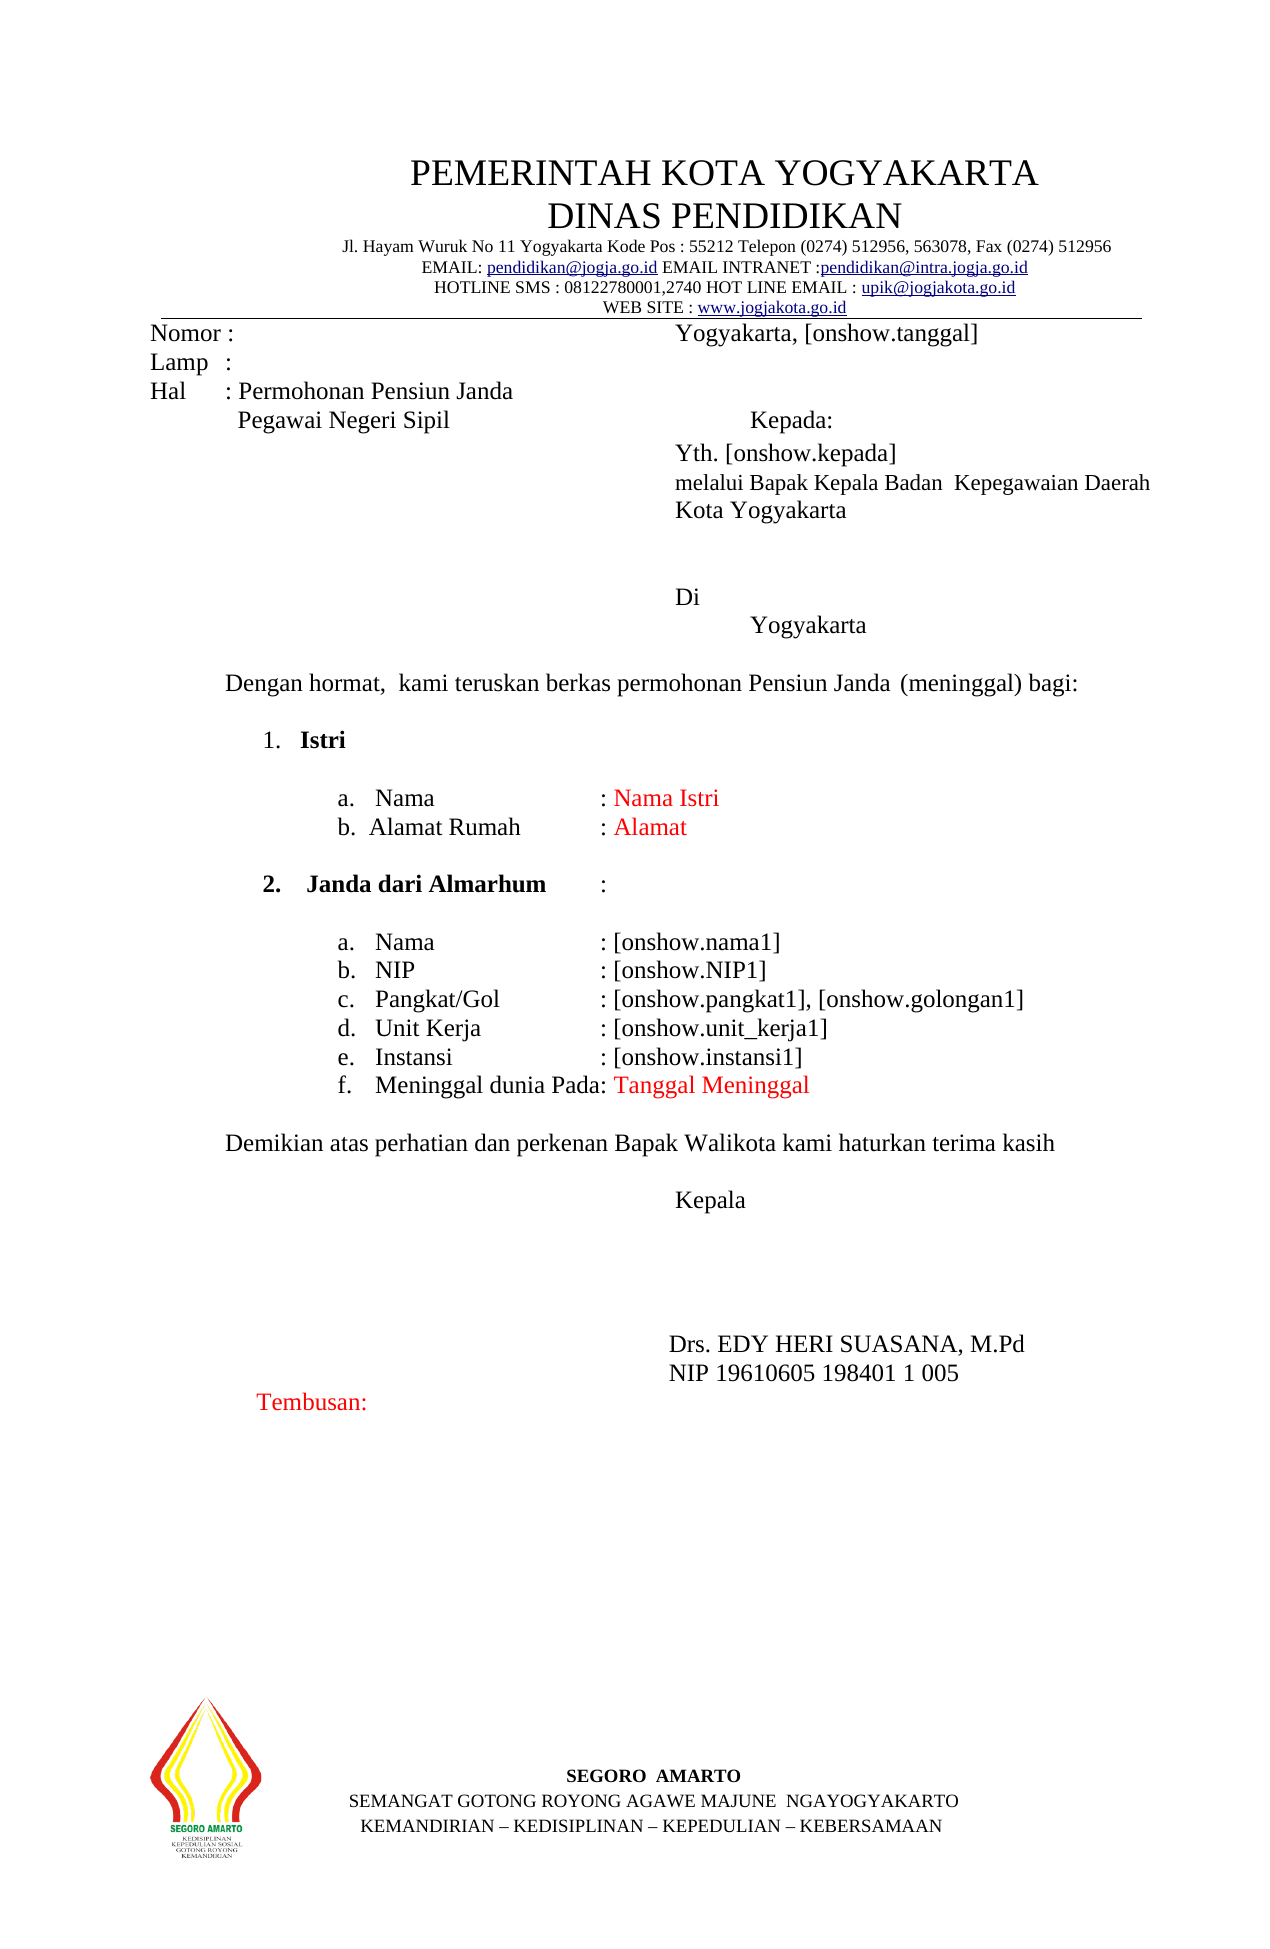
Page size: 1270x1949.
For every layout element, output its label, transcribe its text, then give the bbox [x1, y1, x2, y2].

text Yth. [onshow.kepada] melalui Bapak Kepala Badan Kepegawaian Daerah Kota Yogyakarta Di [150, 438, 1157, 610]
text Lamp : [150, 347, 1157, 376]
text Pegawai Negeri Sipil Kepada: [150, 405, 1157, 433]
picture [150, 1694, 263, 1859]
list Instansi : [onshow.instansi1] [337, 1042, 1157, 1070]
text Demikian atas perhatian dan perkenan Bapak Walikota kami haturkan terima kasih [150, 1128, 1157, 1157]
list Meninggal dunia Pada : Tanggal Meninggal [337, 1070, 1157, 1099]
table_header PEMERINTAH KOTA YOGYAKARTA DINAS PENDIDIKAN Jl. Hayam Wuruk No 11 Yogyakarta Kode Pos : 55212 Telepon (0274) 512956, 563078, Fax (0274) 512956 EMAIL: pendidikan@jogja.go.id EMAIL INTRANET :pendidikan@intra.jogja.go.id HOTLINE SMS : 08122780001,2740 HOT LINE EMAIL : upik@jogjakota.go.id WEB SITE : www.jogjakota.go.id [307, 150, 1142, 317]
list Pangkat/Gol : [onshow.pangkat1], [onshow.golongan1] [337, 984, 1157, 1013]
text Nomor : Yogyakarta, [onshow.tanggal] [150, 318, 1157, 347]
list Nama : [onshow.nama1] [337, 927, 1157, 955]
list NIP : [onshow.NIP1] [337, 955, 1157, 984]
text Hal : Permohonan Pensiun Janda [150, 376, 1157, 405]
text Tembusan: [150, 1387, 1157, 1415]
text Kepala [150, 1185, 1157, 1214]
list Unit Kerja : [onshow.unit_kerja1] [337, 1013, 1157, 1042]
list Janda dari Almarhum : [262, 869, 1157, 898]
text Dengan hormat, kami teruskan berkas permohonan Pensiun Janda (meninggal) bagi: [150, 668, 1157, 697]
list Istri [262, 725, 1157, 754]
table_header [161, 150, 307, 317]
text Yogyakarta [150, 610, 1157, 639]
list Nama : Nama Istri [337, 783, 1157, 812]
text Drs. EDY HERI SUASANA, M.Pd NIP 19610605 198401 1 005 [150, 1329, 1157, 1387]
text b. Alamat Rumah : Alamat [337, 812, 1157, 840]
